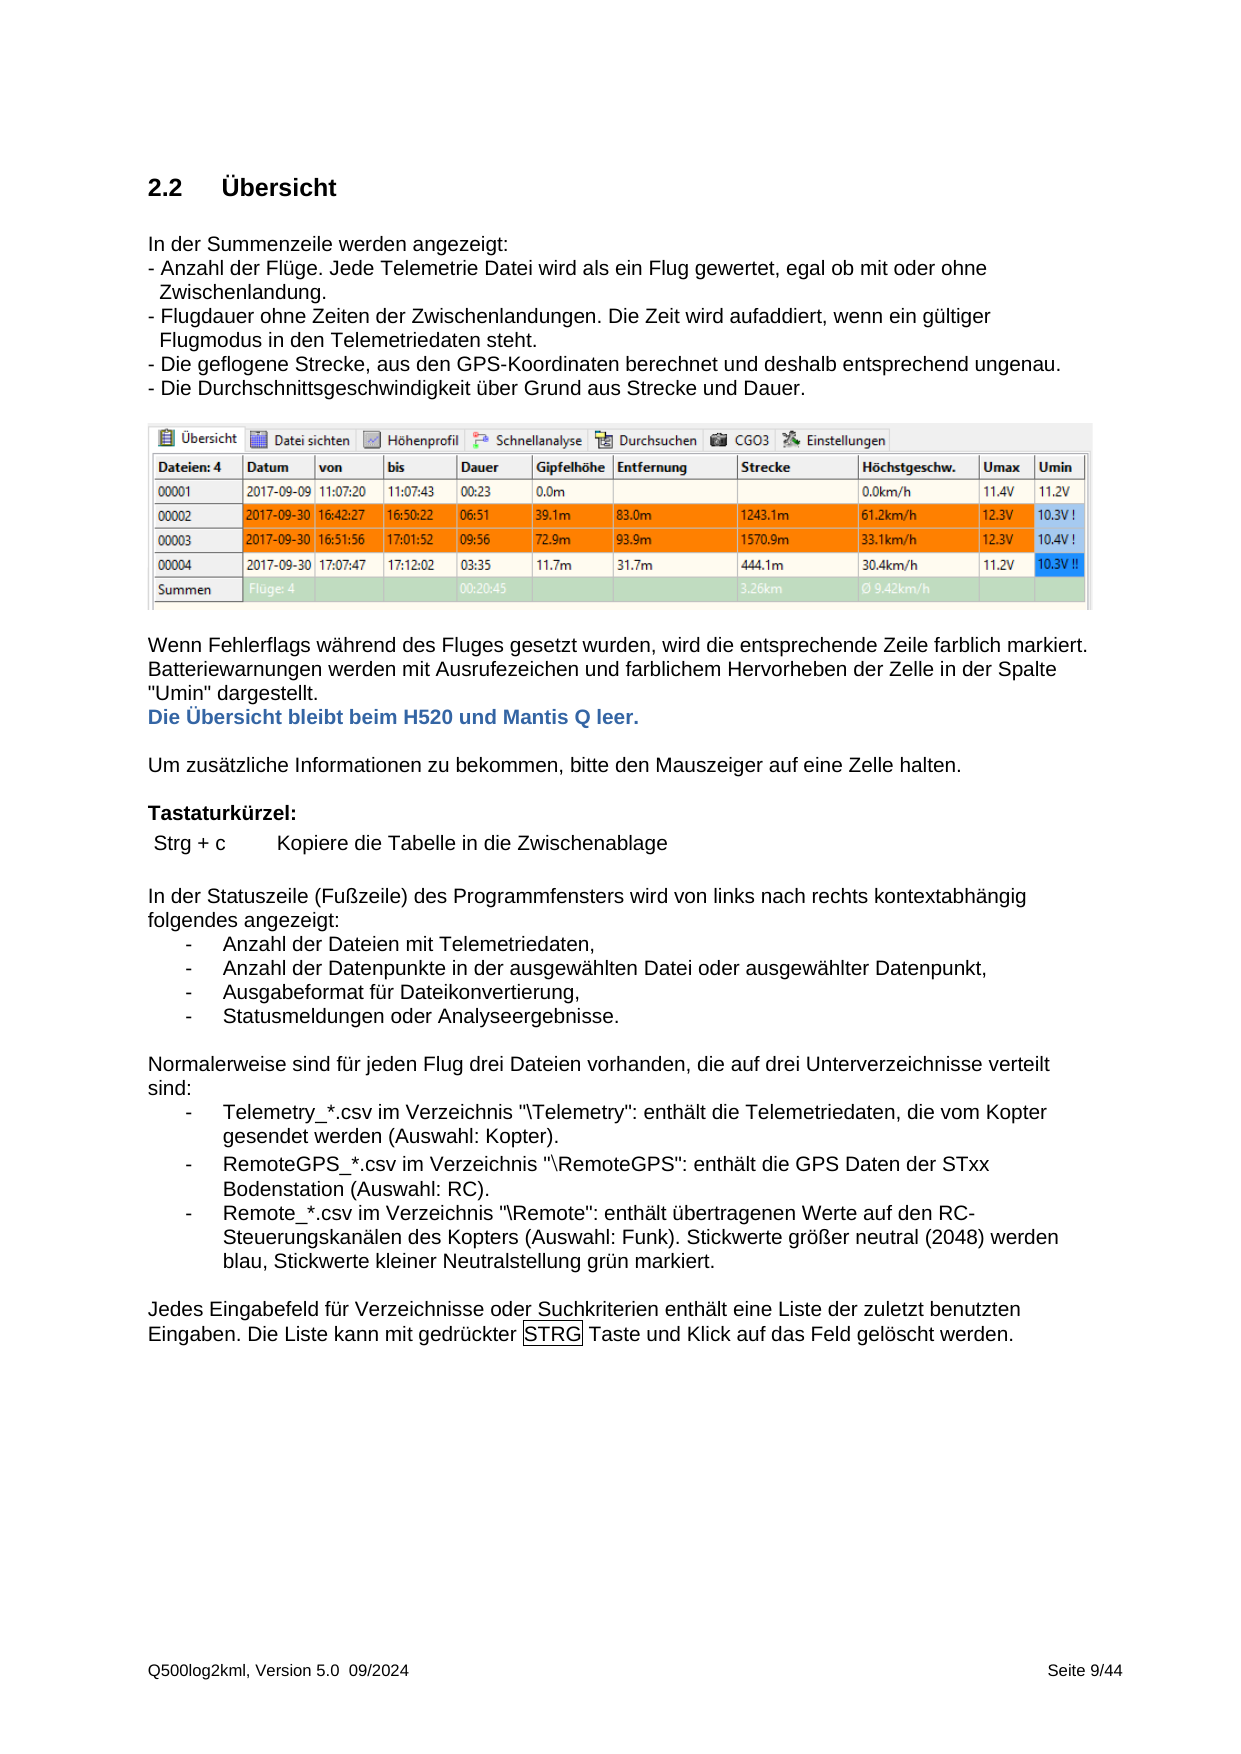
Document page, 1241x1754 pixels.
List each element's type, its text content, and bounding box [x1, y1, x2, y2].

table_header Strg + c [148, 825, 271, 860]
text Wenn Fehlerflags während des Fluges gesetzt wurden, wird die entsprechende Zeile farblich markiert. Batteriewarnungen werden mit Ausrufezeichen und farblichem Hervorheben der Zelle in der Spalte "Umin" dargestellt. [148, 633, 1093, 705]
text - Die Durchschnittsgeschwindigkeit über Grund aus Strecke und Dauer. [148, 375, 1093, 399]
list Telemetry_*.csv im Verzeichnis "\Telemetry": enthält die Telemetriedaten, die vom Kopter gesendet werden (Auswahl: Kopter). [185, 1100, 1093, 1148]
list Ausgabeformat für Dateikonvertierung, [185, 980, 1093, 1004]
list RemoteGPS_*.csv im Verzeichnis "\RemoteGPS": enthält die GPS Daten der STxx Bodenstation (Auswahl: RC). [185, 1148, 1093, 1201]
text - Anzahl der Flüge. Jede Telemetrie Datei wird als ein Flug gewertet, egal ob mit oder ohne Zwischenlandung. [148, 256, 1093, 303]
text Jedes Eingabefeld für Verzeichnisse oder Suchkriterien enthält eine Liste der zuletzt benutzten Eingaben. Die Liste kann mit gedrückter STRG Taste und Klick auf das Feld gelöscht werden. [148, 1296, 1093, 1346]
text - Die geflogene Strecke, aus den GPS-Koordinaten berechnet und deshalb entsprechend ungenau. [148, 351, 1093, 375]
text Um zusätzliche Informationen zu bekommen, bitte den Mauszeiger auf eine Zelle halten. [148, 753, 1093, 777]
text Tastaturkürzel: [148, 801, 1093, 825]
text Normalerweise sind für jeden Flug drei Dateien vorhanden, die auf drei Unterverzeichnisse verteilt sind: [148, 1052, 1093, 1100]
picture [147, 423, 1093, 610]
list Remote_*.csv im Verzeichnis "\Remote": enthält übertragenen Werte auf den RC-Steuerungskanälen des Kopters (Auswahl: Funk). Stickwerte größer neutral (2048) werden blau, Stickwerte kleiner Neutralstellung grün markiert. [185, 1201, 1093, 1272]
table_header Kopiere die Tabelle in die Zwischenablage [271, 825, 1093, 860]
subtitle Übersicht [148, 173, 1093, 201]
list Anzahl der Datenpunkte in der ausgewählten Datei oder ausgewählter Datenpunkt, [185, 956, 1093, 980]
list Statusmeldungen oder Analyseergebnisse. [185, 1004, 1093, 1028]
list Anzahl der Dateien mit Telemetriedaten, [185, 932, 1093, 956]
text In der Statuszeile (Fußzeile) des Programmfensters wird von links nach rechts kontextabhängig folgendes angezeigt: [148, 884, 1093, 932]
text - Flugdauer ohne Zeiten der Zwischenlandungen. Die Zeit wird aufaddiert, wenn ein gültiger Flugmodus in den Telemetriedaten steht. [148, 303, 1093, 351]
text In der Summenzeile werden angezeigt: [148, 232, 1093, 256]
text Die Übersicht bleibt beim H520 und Mantis Q leer. [148, 705, 1093, 729]
